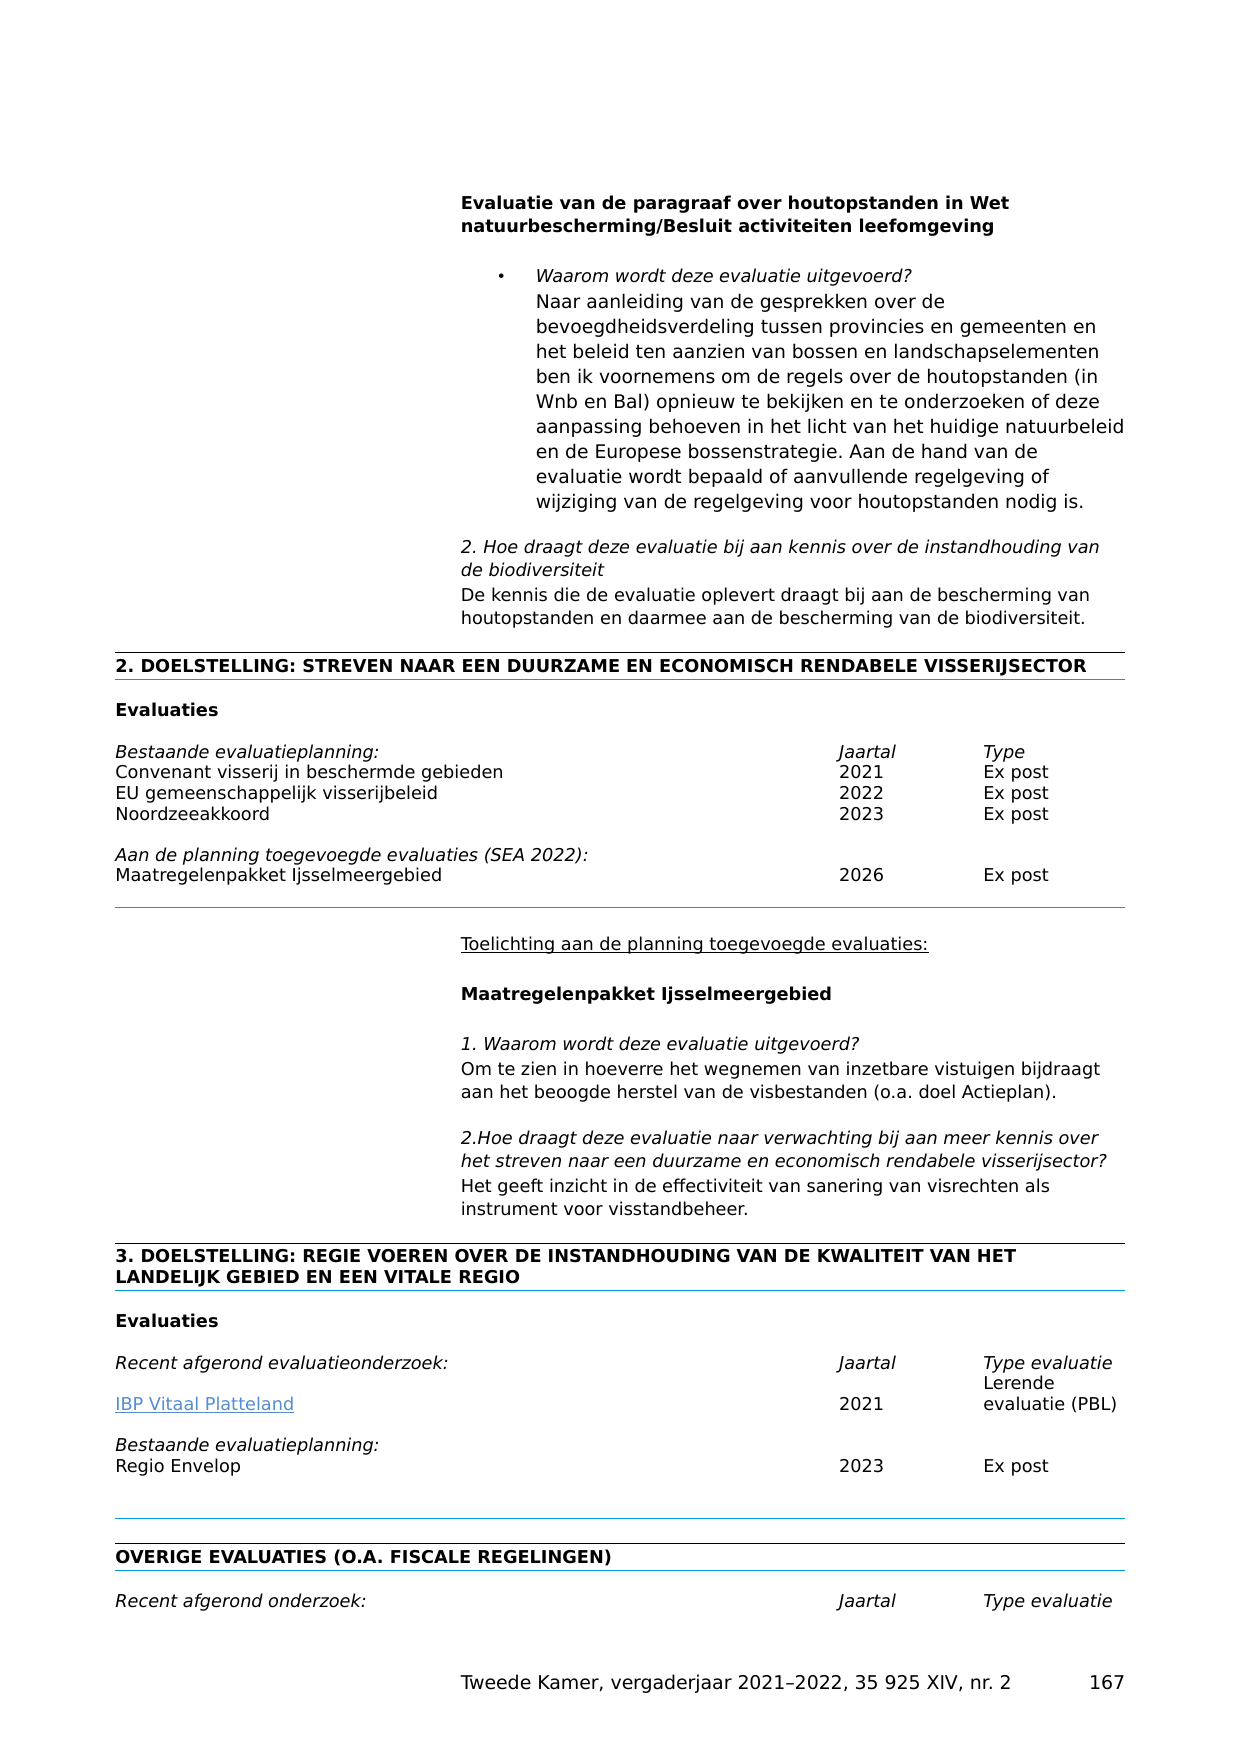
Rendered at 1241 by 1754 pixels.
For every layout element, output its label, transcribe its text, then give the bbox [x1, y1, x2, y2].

table_cell [404, 1332, 548, 1353]
table_cell 2026 [836, 865, 980, 886]
table_cell [692, 1571, 836, 1591]
table_cell Bestaande evaluatieplanning: [115, 1435, 836, 1456]
table_cell 2023 [836, 1456, 980, 1476]
table_cell [115, 1291, 259, 1311]
table_cell Ex post [980, 783, 1125, 803]
table_cell [548, 824, 692, 845]
table_cell Regio Envelop [115, 1456, 836, 1476]
table_cell [980, 721, 1125, 742]
text 1. Waarom wordt deze evaluatie uitgevoerd? [461, 1032, 1125, 1055]
table_cell [115, 886, 259, 907]
table_cell [692, 1415, 836, 1435]
table_cell [692, 1332, 836, 1353]
table_cell Jaartal [836, 1591, 980, 1612]
table_cell Noordzeeakkoord [115, 804, 836, 824]
table_cell [836, 824, 980, 845]
table_cell Ex post [980, 804, 1125, 824]
table_cell [980, 1435, 1125, 1456]
table_cell [259, 1415, 403, 1435]
table_cell [115, 680, 259, 700]
table_cell [259, 1332, 403, 1353]
table_cell [259, 886, 403, 907]
table_cell Ex post [980, 865, 1125, 886]
table_cell [404, 824, 548, 845]
table_cell [404, 1415, 548, 1435]
list Waarom wordt deze evaluatie uitgevoerd? [498, 264, 1125, 287]
table_cell [404, 1571, 548, 1591]
table_cell [115, 1571, 259, 1591]
table_cell [548, 1291, 692, 1311]
table_cell 2021 [836, 1373, 980, 1414]
table_cell Evaluaties [115, 1311, 1125, 1332]
table_cell IBP Vitaal Platteland [115, 1373, 836, 1414]
table_cell [548, 1415, 692, 1435]
table_cell [115, 1497, 1125, 1518]
table_cell Recent afgerond evaluatieonderzoek: [115, 1353, 836, 1373]
list Naar aanleiding van de gesprekken over de bevoegdheidsverdeling tussen provincies en gemeenten en het beleid ten aanzien van bossen en landschapselementen ben ik voornemens om de regels over de houtopstanden (in Wnb en Bal) opnieuw te bekijken en te onderzoeken of deze aanpassing behoeven in het licht van het huidige natuurbeleid en de Europese bossenstrategie. Aan de hand van de evaluatie wordt bepaald of aanvullende regelgeving of wijziging van de regelgeving voor houtopstanden nodig is. [498, 289, 1125, 514]
table_cell Recent afgerond onderzoek: [115, 1591, 836, 1612]
table_cell [404, 1291, 548, 1311]
table_cell [980, 1476, 1125, 1497]
table_cell Bestaande evaluatieplanning: [115, 742, 836, 762]
table_cell [548, 1332, 692, 1353]
table_cell [115, 721, 259, 742]
table_cell Type [980, 742, 1125, 762]
table_cell Ex post [980, 1456, 1125, 1476]
table_cell EU gemeenschappelijk visserijbeleid [115, 783, 836, 803]
table_cell [692, 1291, 836, 1311]
table_cell [692, 824, 836, 845]
table_cell [404, 721, 548, 742]
text De kennis die de evaluatie oplevert draagt bij aan de bescherming van houtopstanden en daarmee aan de bescherming van de biodiversiteit. [461, 583, 1125, 629]
text 2. Hoe draagt deze evaluatie bij aan kennis over de instandhouding van de biodiversiteit [461, 536, 1125, 581]
table_cell [692, 886, 836, 907]
table_cell Jaartal [836, 1353, 980, 1373]
table_header OVERIGE EVALUATIES (O.A. FISCALE REGELINGEN) [115, 1544, 1125, 1570]
table_cell [836, 721, 980, 742]
table_cell [692, 721, 836, 742]
table_cell Jaartal [836, 742, 980, 762]
table_cell [980, 1291, 1125, 1311]
table_cell [836, 1415, 980, 1435]
table_cell [980, 886, 1125, 907]
table_cell Convenant visserij in beschermde gebieden [115, 762, 836, 783]
text 2.Hoe draagt deze evaluatie naar verwachting bij aan meer kennis over het streven naar een duurzame en economisch rendabele visserijsector? [461, 1126, 1125, 1172]
table_cell 2022 [836, 783, 980, 803]
table_cell Evaluaties [115, 700, 1125, 721]
table_cell [259, 1571, 403, 1591]
text Toelichting aan de planning toegevoegde evaluaties: [461, 932, 1125, 955]
table_cell [115, 1415, 259, 1435]
table_cell [980, 1332, 1125, 1353]
table_cell Maatregelenpakket Ijsselmeergebied [115, 865, 836, 886]
table_cell [836, 1571, 980, 1591]
table_cell Lerende evaluatie (PBL) [980, 1373, 1125, 1414]
table_cell [115, 1332, 259, 1353]
table_cell [836, 1291, 980, 1311]
table_cell 2021 [836, 762, 980, 783]
table_cell [836, 1435, 980, 1456]
table_header 3. DOELSTELLING: REGIE VOEREN OVER DE INSTANDHOUDING VAN DE KWALITEIT VAN HET LANDELIJK GEBIED EN EEN VITALE REGIO [115, 1244, 1125, 1290]
table_cell [404, 680, 548, 700]
text Evaluatie van de paragraaf over houtopstanden in Wet natuurbescherming/Besluit activiteiten leefomgeving [461, 191, 1125, 237]
table_cell [980, 1571, 1125, 1591]
table_cell [980, 680, 1125, 700]
table_cell [980, 824, 1125, 845]
table_cell [259, 1291, 403, 1311]
table_cell [836, 680, 980, 700]
table_cell [548, 680, 692, 700]
text Het geeft inzicht in de effectiviteit van sanering van visrechten als instrument voor visstandbeheer. [461, 1174, 1125, 1220]
table_cell [548, 886, 692, 907]
table_cell [548, 1571, 692, 1591]
table_cell Type evaluatie [980, 1353, 1125, 1373]
table_cell [692, 680, 836, 700]
table_cell [836, 1332, 980, 1353]
table_cell [548, 721, 692, 742]
table_cell [404, 886, 548, 907]
text Maatregelenpakket Ijsselmeergebied [461, 982, 1125, 1005]
table_cell [836, 886, 980, 907]
table_cell Aan de planning toegevoegde evaluaties (SEA 2022): [115, 845, 1125, 865]
table_cell Ex post [980, 762, 1125, 783]
table_cell [980, 1415, 1125, 1435]
table_cell [115, 1476, 836, 1497]
table_cell [259, 680, 403, 700]
table_cell [836, 1476, 980, 1497]
text Om te zien in hoeverre het wegnemen van inzetbare vistuigen bijdraagt aan het beoogde herstel van de visbestanden (o.a. doel Actieplan). [461, 1057, 1125, 1103]
table_cell [259, 721, 403, 742]
table_cell [115, 824, 259, 845]
table_cell 2023 [836, 804, 980, 824]
table_cell Type evaluatie [980, 1591, 1125, 1612]
table_header 2. DOELSTELLING: STREVEN NAAR EEN DUURZAME EN ECONOMISCH RENDABELE VISSERIJSECTOR [115, 653, 1125, 679]
table_cell [259, 824, 403, 845]
